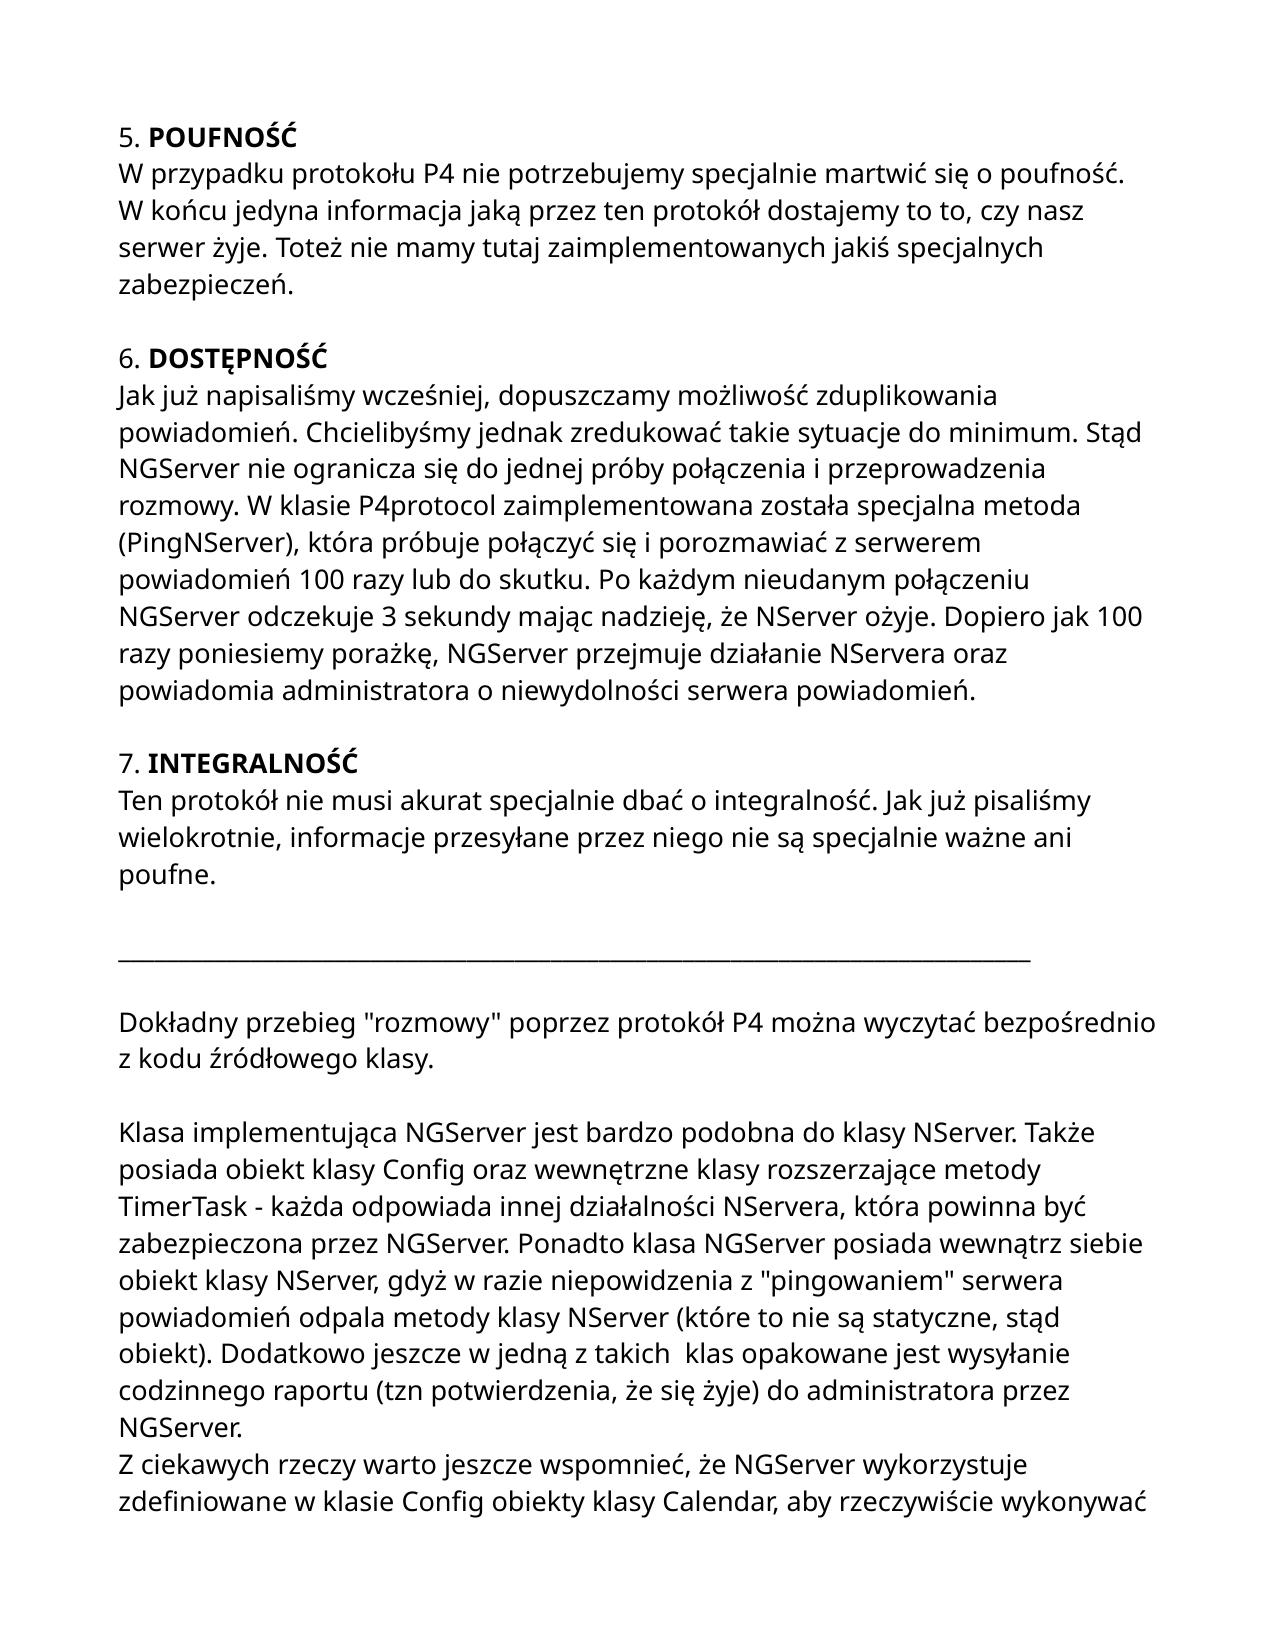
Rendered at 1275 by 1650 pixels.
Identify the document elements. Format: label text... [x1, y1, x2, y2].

text 7. INTEGRALNOŚĆ [118, 745, 1157, 782]
text Jak już napisaliśmy wcześniej, dopuszczamy możliwość zduplikowania powiadomień. Chcielibyśmy jednak zredukować takie sytuacje do minimum. Stąd NGServer nie ogranicza się do jednej próby połączenia i przeprowadzenia rozmowy. W klasie P4protocol zaimplementowana została specjalna metoda (PingNServer), która próbuje połączyć się i porozmawiać z serwerem powiadomień 100 razy lub do skutku. Po każdym nieudanym połączeniu NGServer odczekuje 3 sekundy mając nadzieję, że NServer ożyje. Dopiero jak 100 razy poniesiemy porażkę, NGServer przejmuje działanie NServera oraz powiadomia administratora o niewydolności serwera powiadomień. [118, 376, 1157, 708]
text Z ciekawych rzeczy warto jeszcze wspomnieć, że NGServer wykorzystuje zdefiniowane w klasie Config obiekty klasy Calendar, aby rzeczywiście wykonywać [118, 1446, 1157, 1519]
text Klasa implementująca NGServer jest bardzo podobna do klasy NServer. Także posiada obiekt klasy Config oraz wewnętrzne klasy rozszerzające metody TimerTask - każda odpowiada innej działalności NServera, która powinna być zabezpieczona przez NGServer. Ponadto klasa NGServer posiada wewnątrz siebie obiekt klasy NServer, gdyż w razie niepowidzenia z "pingowaniem" serwera powiadomień odpala metody klasy NServer (które to nie są statyczne, stąd obiekt). Dodatkowo jeszcze w jedną z takich klas opakowane jest wysyłanie codzinnego raportu (tzn potwierdzenia, że się żyje) do administratora przez NGServer. [118, 1114, 1157, 1446]
text 5. POUFNOŚĆ [118, 118, 1157, 155]
text ____________________________________________________________________________ [118, 929, 1157, 966]
text 6. DOSTĘPNOŚĆ [118, 339, 1157, 376]
text Ten protokół nie musi akurat specjalnie dbać o integralność. Jak już pisaliśmy wielokrotnie, informacje przesyłane przez niego nie są specjalnie ważne ani poufne. [118, 782, 1157, 892]
text Dokładny przebieg "rozmowy" poprzez protokół P4 można wyczytać bezpośrednio z kodu źródłowego klasy. [118, 1003, 1157, 1077]
text W przypadku protokołu P4 nie potrzebujemy specjalnie martwić się o poufność. W końcu jedyna informacja jaką przez ten protokół dostajemy to to, czy nasz serwer żyje. Toteż nie mamy tutaj zaimplementowanych jakiś specjalnych zabezpieczeń. [118, 155, 1157, 302]
